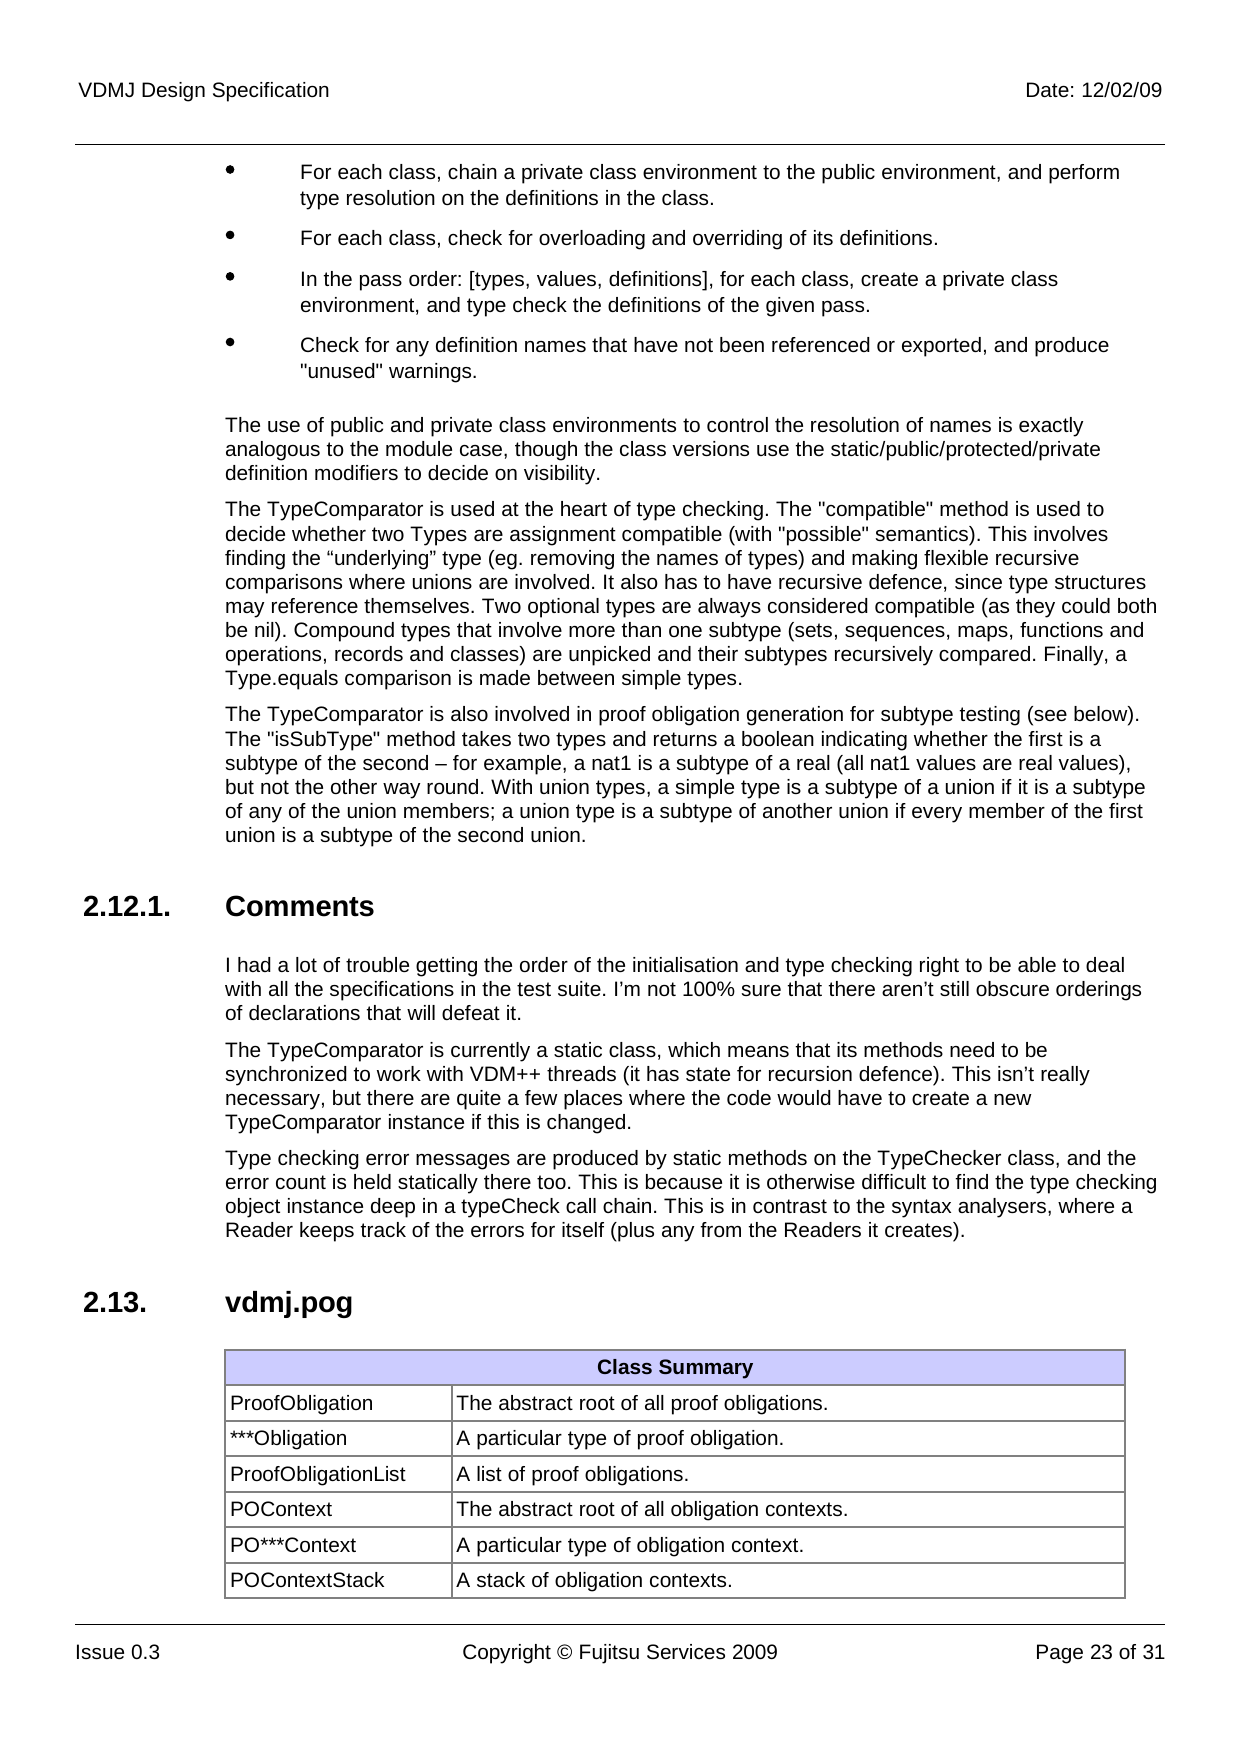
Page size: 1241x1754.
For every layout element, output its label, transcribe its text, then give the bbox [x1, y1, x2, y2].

table_cell POContextStack [226, 1564, 451, 1597]
list For each class, chain a private class environment to the public environment, and perform type resolution on the definitions in the class. [225, 160, 1165, 210]
table_cell ProofObligationList [226, 1457, 451, 1491]
text The use of public and private class environments to control the resolution of names is exactly analogous to the module case, though the class versions use the static/public/protected/private definition modifiers to decide on visibility. [225, 413, 1165, 485]
table_cell A particular type of proof obligation. [453, 1422, 1124, 1455]
list For each class, check for overloading and overriding of its definitions. [225, 225, 1165, 252]
table_cell ProofObligation [226, 1386, 451, 1419]
text The TypeComparator is used at the heart of type checking. The "compatible" method is used to decide whether two Types are assignment compatible (with "possible" semantics). This involves finding the “underlying” type (eg. removing the names of types) and making flexible recursive comparisons where unions are involved. It also has to have recursive defence, since type structures may reference themselves. Two optional types are always considered compatible (as they could both be nil). Compound types that involve more than one subtype (sets, sequences, maps, functions and operations, records and classes) are unpicked and their subtypes recursively compared. Finally, a Type.equals comparison is made between simple types. [225, 497, 1165, 690]
subtitle vdmj.pog [75, 1285, 1165, 1318]
table_cell ***Obligation [226, 1422, 451, 1455]
table_cell A particular type of obligation context. [453, 1528, 1124, 1562]
list In the pass order: [types, values, definitions], for each class, create a private class environment, and type check the definitions of the given pass. [225, 267, 1165, 317]
table_cell The abstract root of all proof obligations. [453, 1386, 1124, 1419]
table_cell POContext [226, 1493, 451, 1526]
subtitle Comments [75, 889, 1165, 923]
table_cell The abstract root of all obligation contexts. [453, 1493, 1124, 1526]
text I had a lot of trouble getting the order of the initialisation and type checking right to be able to deal with all the specifications in the test suite. I’m not 100% sure that there aren’t still obscure orderings of declarations that will defeat it. [225, 953, 1165, 1025]
table_cell PO***Context [226, 1528, 451, 1562]
text Type checking error messages are produced by static methods on the TypeChecker class, and the error count is held statically there too. This is because it is otherwise difficult to find the type checking object instance deep in a typeCheck call chain. This is in contrast to the syntax analysers, where a Reader keeps track of the errors for itself (plus any from the Readers it creates). [225, 1146, 1165, 1242]
text The TypeComparator is also involved in proof obligation generation for subtype testing (see below). The "isSubType" method takes two types and returns a boolean indicating whether the first is a subtype of the second – for example, a nat1 is a subtype of a real (all nat1 values are real values), but not the other way round. With union types, a simple type is a subtype of a union if it is a subtype of any of the union members; a union type is a subtype of another union if every member of the first union is a subtype of the second union. [225, 702, 1165, 847]
text The TypeComparator is currently a static class, which means that its methods need to be synchronized to work with VDM++ threads (it has state for recursion defence). This isn’t really necessary, but there are quite a few places where the code would have to create a new TypeComparator instance if this is changed. [225, 1037, 1165, 1134]
table_cell A list of proof obligations. [453, 1457, 1124, 1491]
table_cell A stack of obligation contexts. [453, 1564, 1124, 1597]
table_header Class Summary [226, 1351, 1124, 1384]
list Check for any definition names that have not been referenced or exported, and produce "unused" warnings. [225, 332, 1165, 383]
